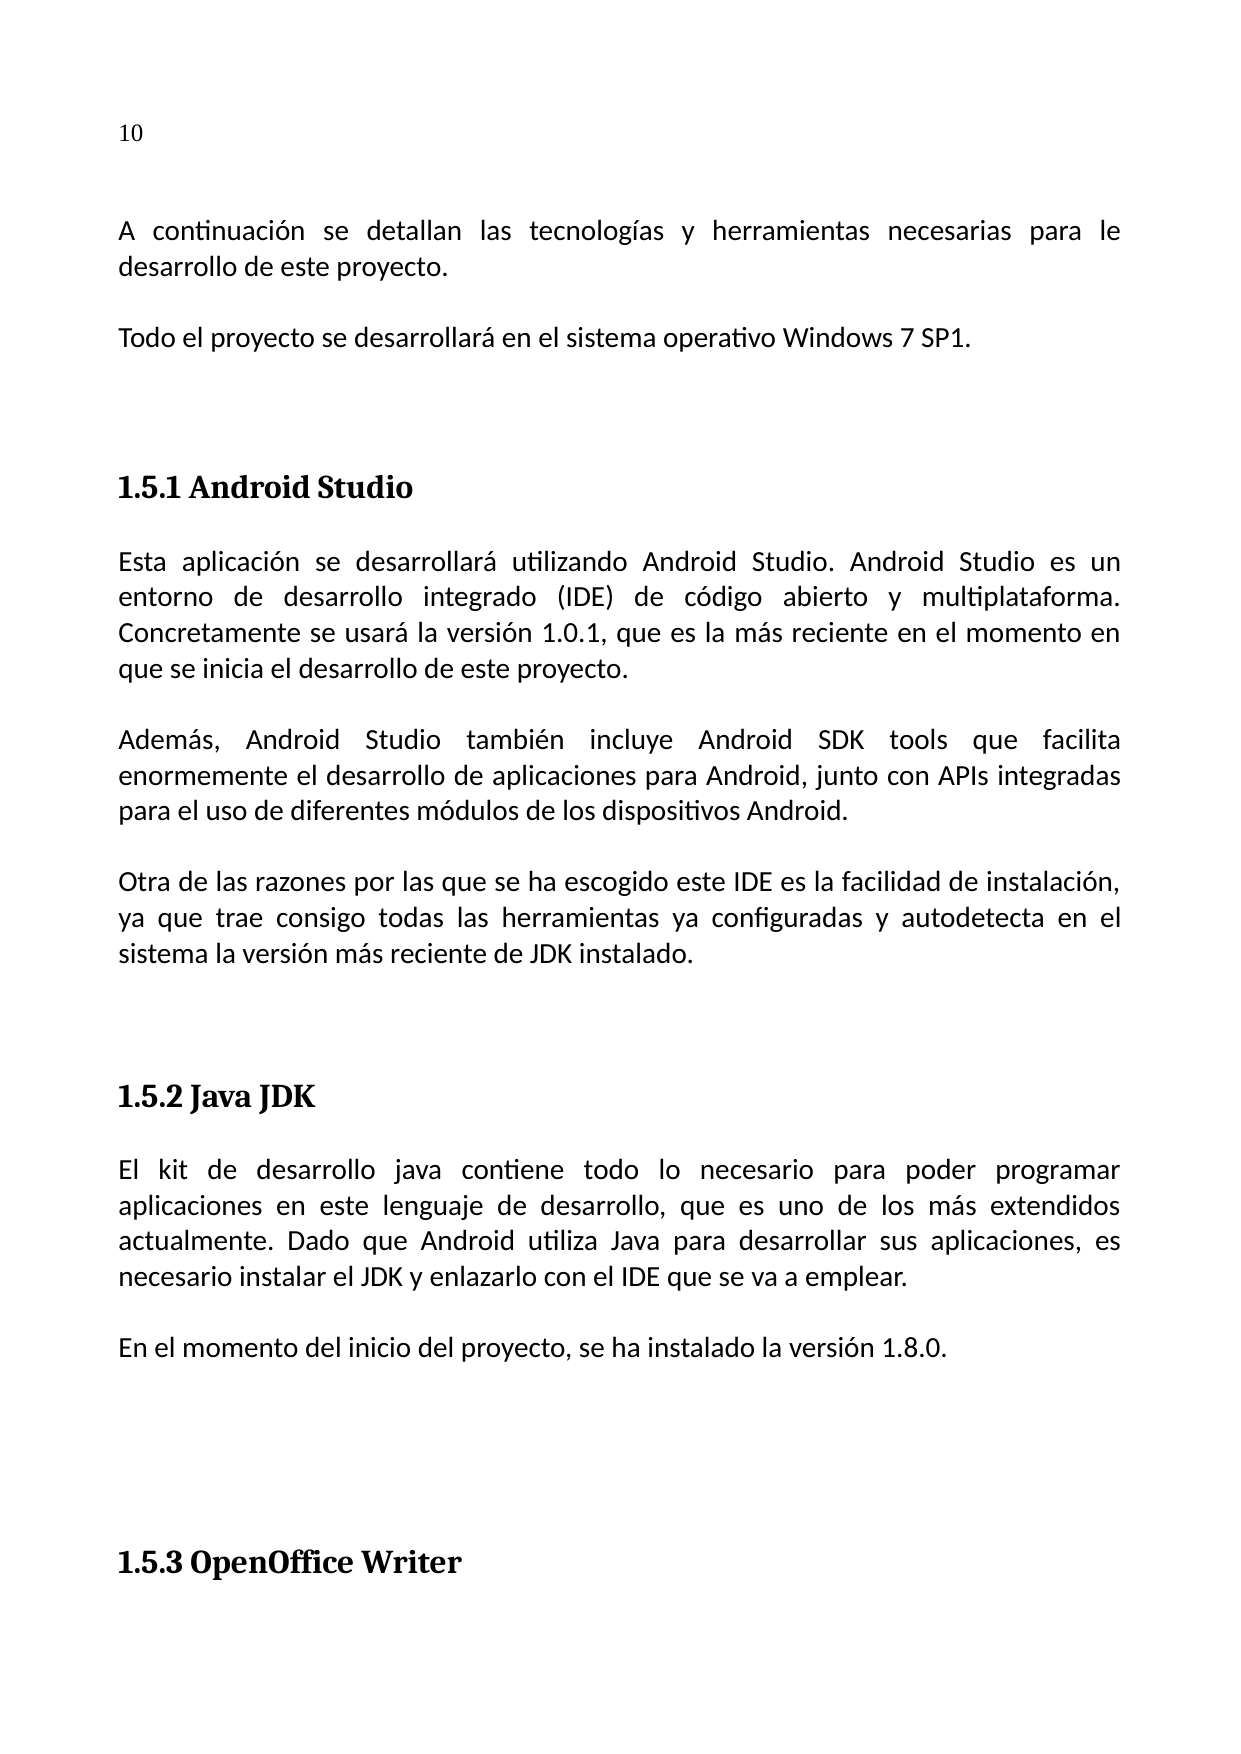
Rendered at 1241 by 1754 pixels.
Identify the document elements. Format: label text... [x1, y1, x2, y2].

text El kit de desarrollo java contiene todo lo necesario para poder programar aplicaciones en este lenguaje de desarrollo, que es uno de los más extendidos actualmente. Dado que Android utiliza Java para desarrollar sus aplicaciones, es necesario instalar el JDK y enlazarlo con el IDE que se va a emplear. [118, 1151, 1122, 1294]
text 1.5.2 Java JDK [118, 1077, 1122, 1116]
text A continuación se detallan las tecnologías y herramientas necesarias para le desarrollo de este proyecto. [118, 212, 1122, 283]
text Otra de las razones por las que se ha escogido este IDE es la facilidad de instalación, ya que trae consigo todas las herramientas ya configuradas y autodetecta en el sistema la versión más reciente de JDK instalado. [118, 863, 1122, 970]
text Además, Android Studio también incluye Android SDK tools que facilita enormemente el desarrollo de aplicaciones para Android, junto con APIs integradas para el uso de diferentes módulos de los dispositivos Android. [118, 721, 1122, 828]
text Esta aplicación se desarrollará utilizando Android Studio. Android Studio es un entorno de desarrollo integrado (IDE) de código abierto y multiplataforma. Concretamente se usará la versión 1.0.1, que es la más reciente en el momento en que se inicia el desarrollo de este proyecto. [118, 543, 1122, 685]
text 1.5.1 Android Studio [118, 469, 1122, 507]
text En el momento del inicio del proyecto, se ha instalado la versión 1.8.0. [118, 1329, 1122, 1365]
text 1.5.3 OpenOffice Writer [118, 1543, 1122, 1581]
text Todo el proyecto se desarrollará en el sistema operativo Windows 7 SP1. [118, 319, 1122, 354]
